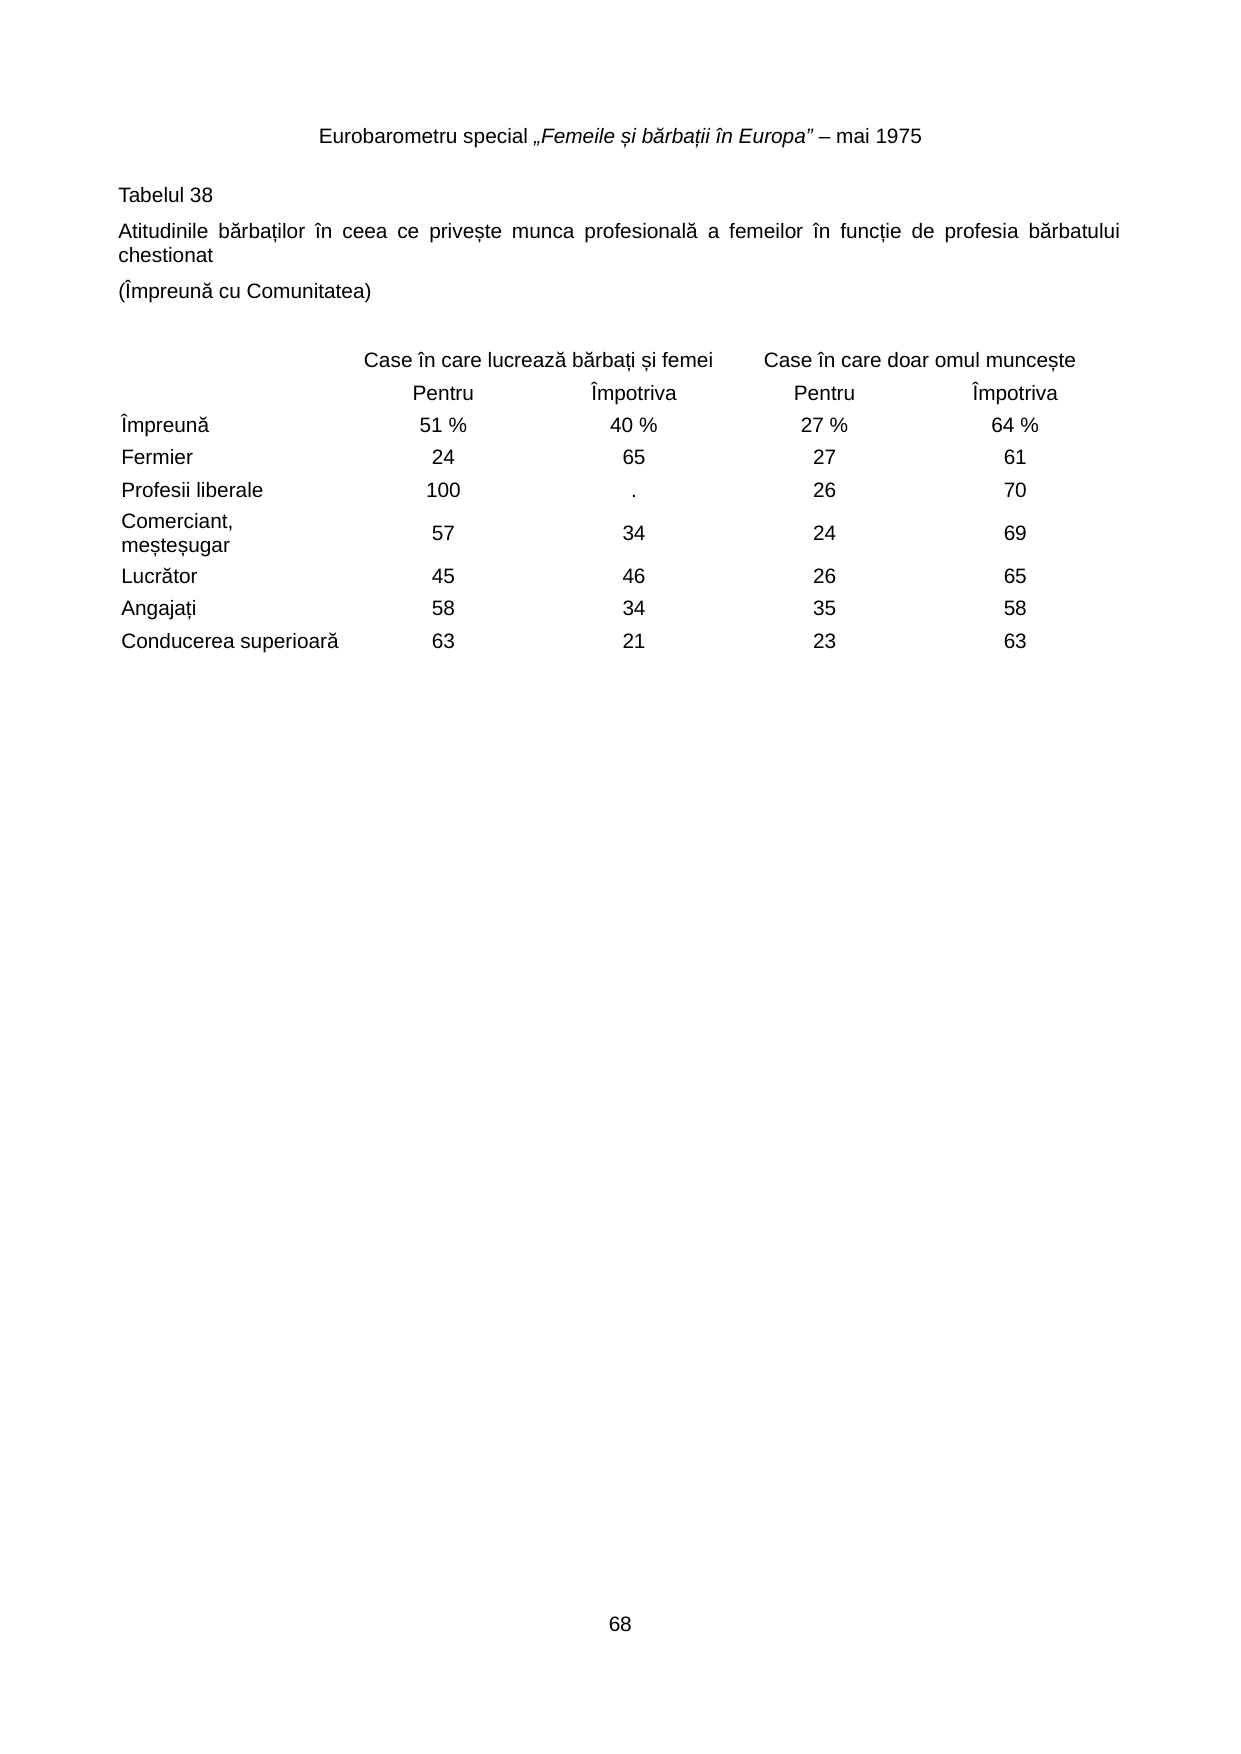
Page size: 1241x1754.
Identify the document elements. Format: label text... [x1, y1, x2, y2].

table_cell 21 [539, 624, 729, 657]
table_cell Conducerea superioară [118, 624, 348, 657]
table_cell Împreună [118, 409, 348, 441]
table_cell 65 [920, 560, 1110, 592]
text Atitudinile bărbaților în ceea ce privește munca profesională a femeilor în funcție de profesia bărbatului chestionat [118, 219, 1122, 267]
table_cell 64 % [920, 409, 1110, 441]
table_cell 70 [920, 474, 1110, 506]
table_cell Lucrător [118, 560, 348, 592]
table_cell 34 [539, 592, 729, 624]
table_header Case în care doar omul muncește [729, 344, 1110, 376]
table_cell 35 [729, 592, 920, 624]
table_cell 26 [729, 474, 920, 506]
table_cell 27 % [729, 409, 920, 441]
table_header Case în care lucrează bărbați și femei [348, 344, 729, 376]
table_cell 23 [729, 624, 920, 657]
table_cell 26 [729, 560, 920, 592]
table_cell 46 [539, 560, 729, 592]
text Tabelul 38 [118, 183, 1122, 207]
table_cell Pentru [729, 376, 920, 409]
text (Împreună cu Comunitatea) [118, 278, 1122, 302]
table_cell Angajați [118, 592, 348, 624]
table_cell Împotriva [920, 376, 1110, 409]
table_cell 45 [348, 560, 538, 592]
table_cell 63 [920, 624, 1110, 657]
table_cell 57 [348, 506, 538, 559]
table_cell 58 [348, 592, 538, 624]
table_cell Comerciant, meșteșugar [118, 506, 348, 559]
table_cell 69 [920, 506, 1110, 559]
table_cell 40 % [539, 409, 729, 441]
table_cell 58 [920, 592, 1110, 624]
table_cell 100 [348, 474, 538, 506]
table_cell 61 [920, 441, 1110, 473]
table_header [118, 344, 348, 376]
table_cell Profesii liberale [118, 474, 348, 506]
table_cell 51 % [348, 409, 538, 441]
table_cell 24 [348, 441, 538, 473]
table_cell 34 [539, 506, 729, 559]
table_cell Fermier [118, 441, 348, 473]
table_cell 27 [729, 441, 920, 473]
table_cell [118, 376, 348, 409]
table_cell 24 [729, 506, 920, 559]
table_cell Împotriva [539, 376, 729, 409]
table_cell Pentru [348, 376, 538, 409]
table_cell 65 [539, 441, 729, 473]
table_cell 63 [348, 624, 538, 657]
table_cell . [539, 474, 729, 506]
